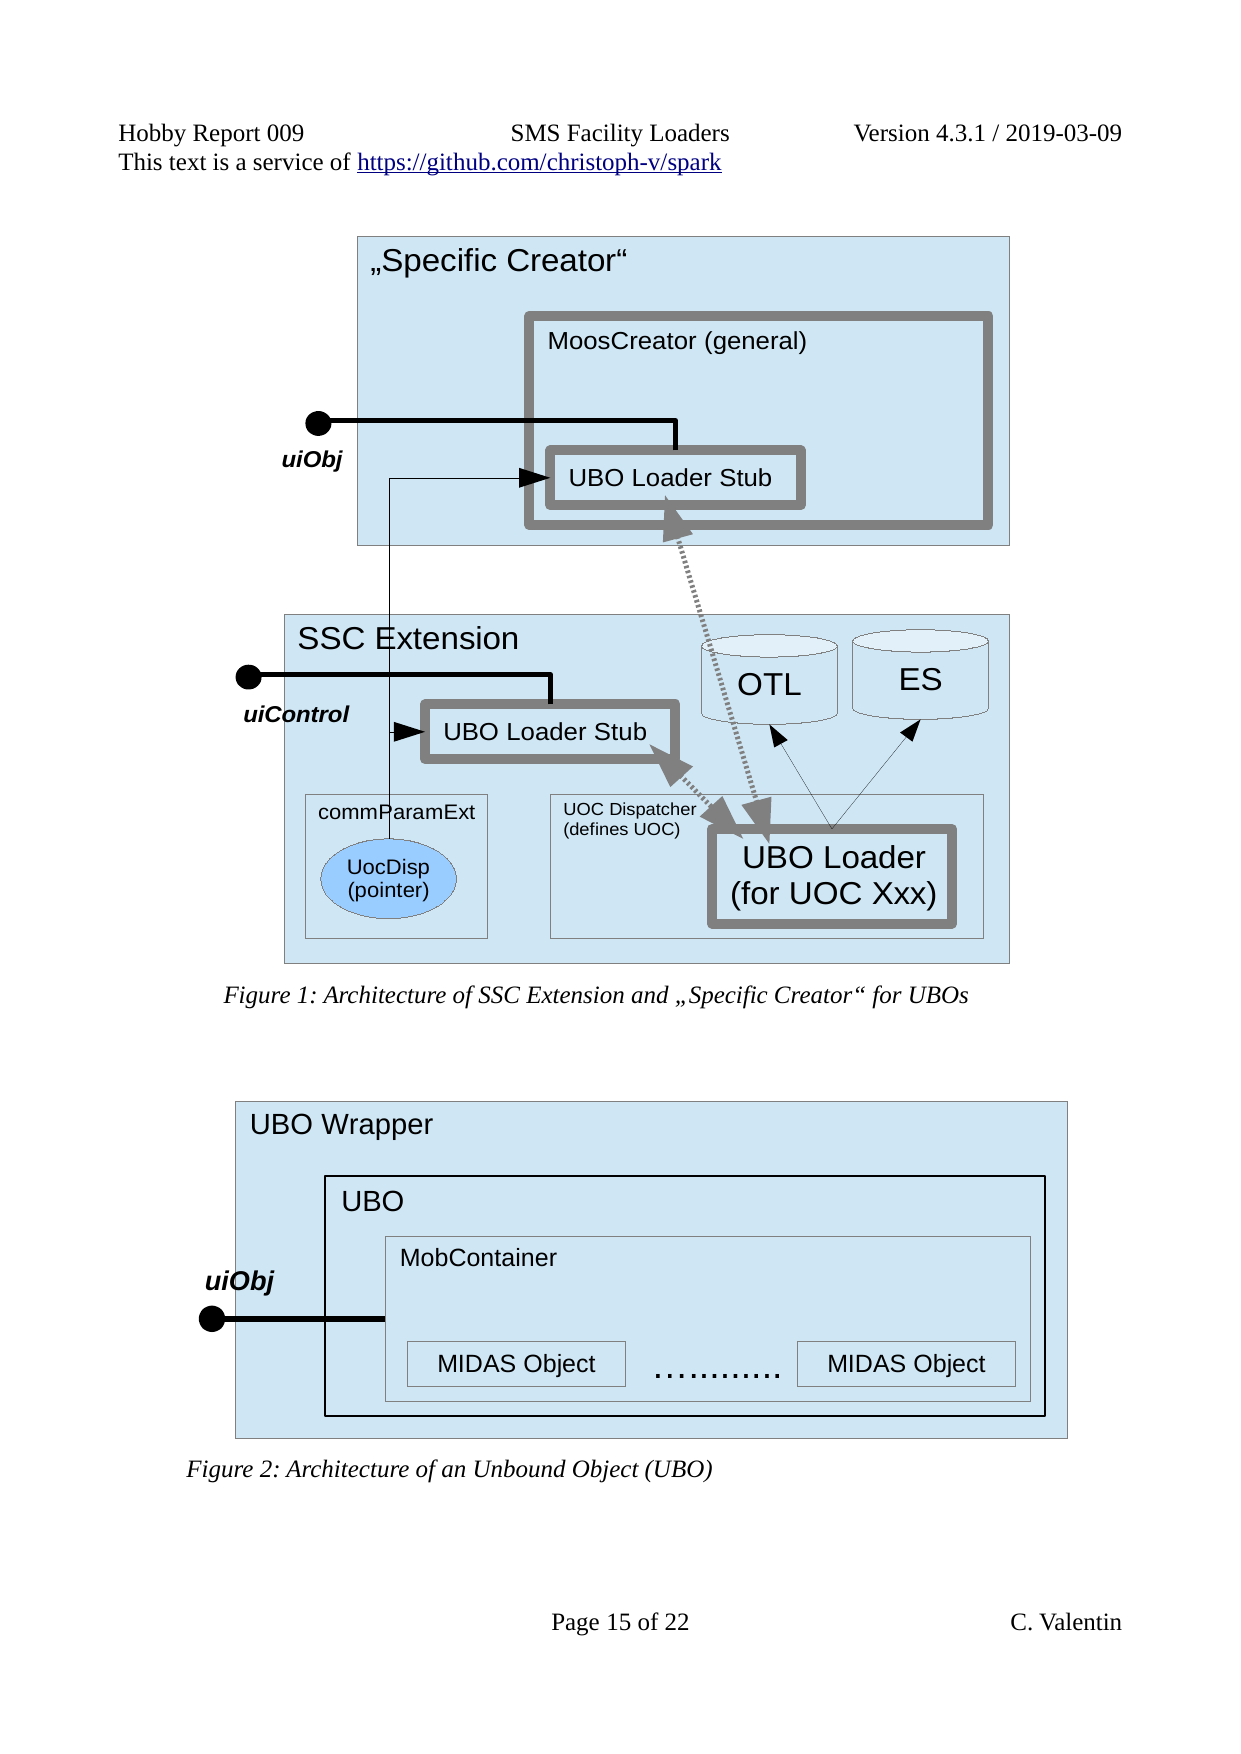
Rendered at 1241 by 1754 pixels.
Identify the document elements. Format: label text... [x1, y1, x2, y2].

text Figure 2: Architecture of an Unbound Object (UBO) [186, 1077, 1075, 1483]
text Figure 1: Architecture of SSC Extension and „Specific Creator“ for UBOs [223, 241, 1017, 1009]
